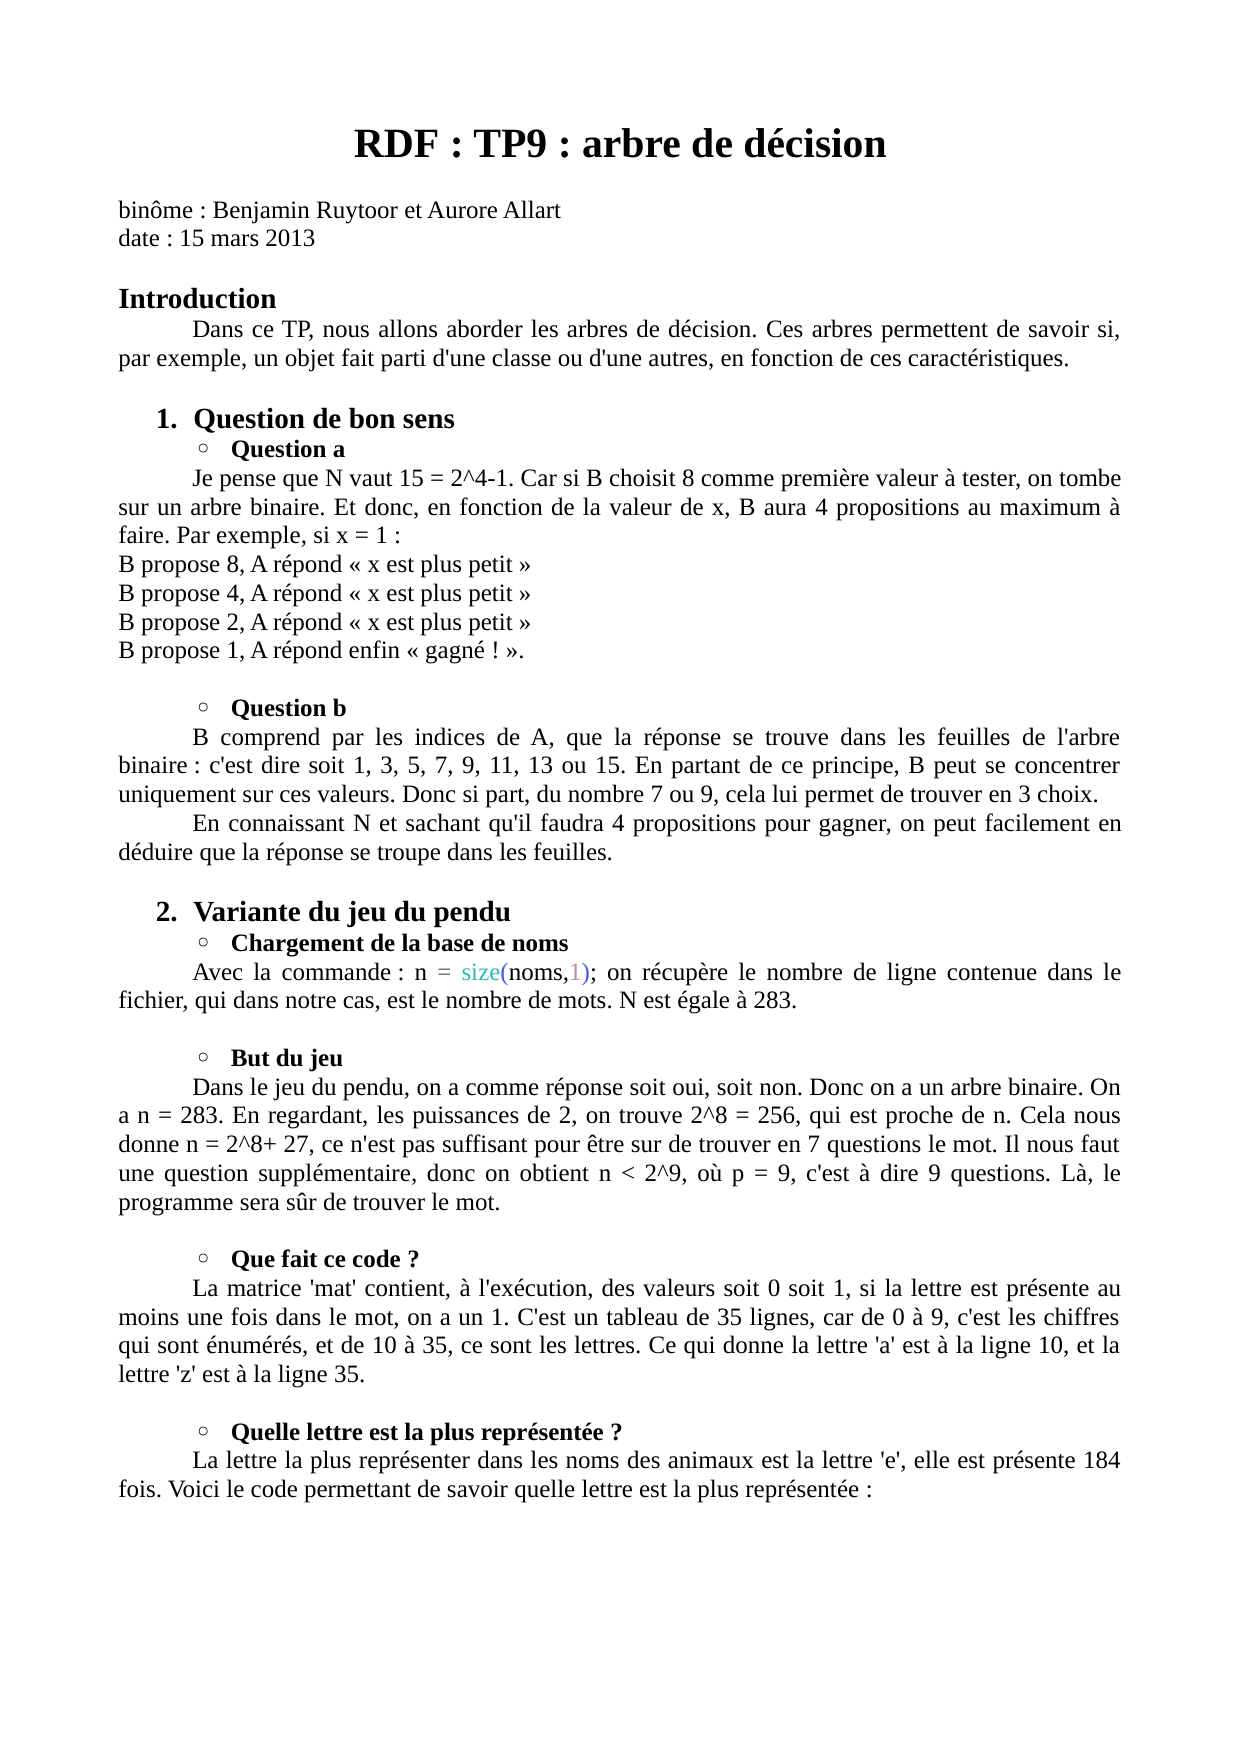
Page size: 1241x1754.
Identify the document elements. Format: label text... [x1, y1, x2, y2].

text B propose 1, A répond enfin « gagné ! ». [118, 636, 1122, 664]
list Question de bon sens [156, 401, 1122, 434]
list Quelle lettre est la plus représentée ? [193, 1417, 1122, 1445]
text RDF : TP9 : arbre de décision [118, 118, 1122, 166]
text B comprend par les indices de A, que la réponse se trouve dans les feuilles de l'arbre binaire : c'est dire soit 1, 3, 5, 7, 9, 11, 13 ou 15. En partant de ce principe, B peut se concentrer uniquement sur ces valeurs. Donc si part, du nombre 7 ou 9, cela lui permet de trouver en 3 choix. [118, 722, 1122, 808]
text B propose 8, A répond « x est plus petit » [118, 549, 1122, 578]
text Avec la commande : n = size(noms,1); on récupère le nombre de ligne contenue dans le fichier, qui dans notre cas, est le nombre de mots. N est égale à 283. [118, 957, 1122, 1014]
list Question a [193, 434, 1122, 463]
text B propose 2, A répond « x est plus petit » [118, 607, 1122, 636]
text En connaissant N et sachant qu'il faudra 4 propositions pour gagner, on peut facilement en déduire que la réponse se troupe dans les feuilles. [118, 808, 1122, 866]
text date : 15 mars 2013 [118, 223, 1122, 252]
text Dans le jeu du pendu, on a comme réponse soit oui, soit non. Donc on a un arbre binaire. On a n = 283. En regardant, les puissances de 2, on trouve 2^8 = 256, qui est proche de n. Cela nous donne n = 2^8+ 27, ce n'est pas suffisant pour être sur de trouver en 7 questions le mot. Il nous faut une question supplémentaire, donc on obtient n < 2^9, où p = 9, c'est à dire 9 questions. Là, le programme sera sûr de trouver le mot. [118, 1072, 1122, 1215]
text La lettre la plus représenter dans les noms des animaux est la lettre 'e', elle est présente 184 fois. Voici le code permettant de savoir quelle lettre est la plus représentée : [118, 1445, 1122, 1503]
text B propose 4, A répond « x est plus petit » [118, 578, 1122, 607]
list Variante du jeu du pendu [156, 894, 1122, 928]
list Question b [193, 693, 1122, 722]
text Dans ce TP, nous allons aborder les arbres de décision. Ces arbres permettent de savoir si, par exemple, un objet fait parti d'une classe ou d'une autres, en fonction de ces caractéristiques. [118, 314, 1122, 372]
text La matrice 'mat' contient, à l'exécution, des valeurs soit 0 soit 1, si la lettre est présente au moins une fois dans le mot, on a un 1. C'est un tableau de 35 lignes, car de 0 à 9, c'est les chiffres qui sont énumérés, et de 10 à 35, ce sont les lettres. Ce qui donne la lettre 'a' est à la ligne 10, et la lettre 'z' est à la ligne 35. [118, 1273, 1122, 1388]
text binôme : Benjamin Ruytoor et Aurore Allart [118, 195, 1122, 223]
text Introduction [118, 281, 1122, 314]
list Que fait ce code ? [193, 1244, 1122, 1273]
list But du jeu [193, 1043, 1122, 1072]
list Chargement de la base de noms [193, 928, 1122, 957]
text Je pense que N vaut 15 = 2^4-1. Car si B choisit 8 comme première valeur à tester, on tombe sur un arbre binaire. Et donc, en fonction de la valeur de x, B aura 4 propositions au maximum à faire. Par exemple, si x = 1 : [118, 463, 1122, 549]
